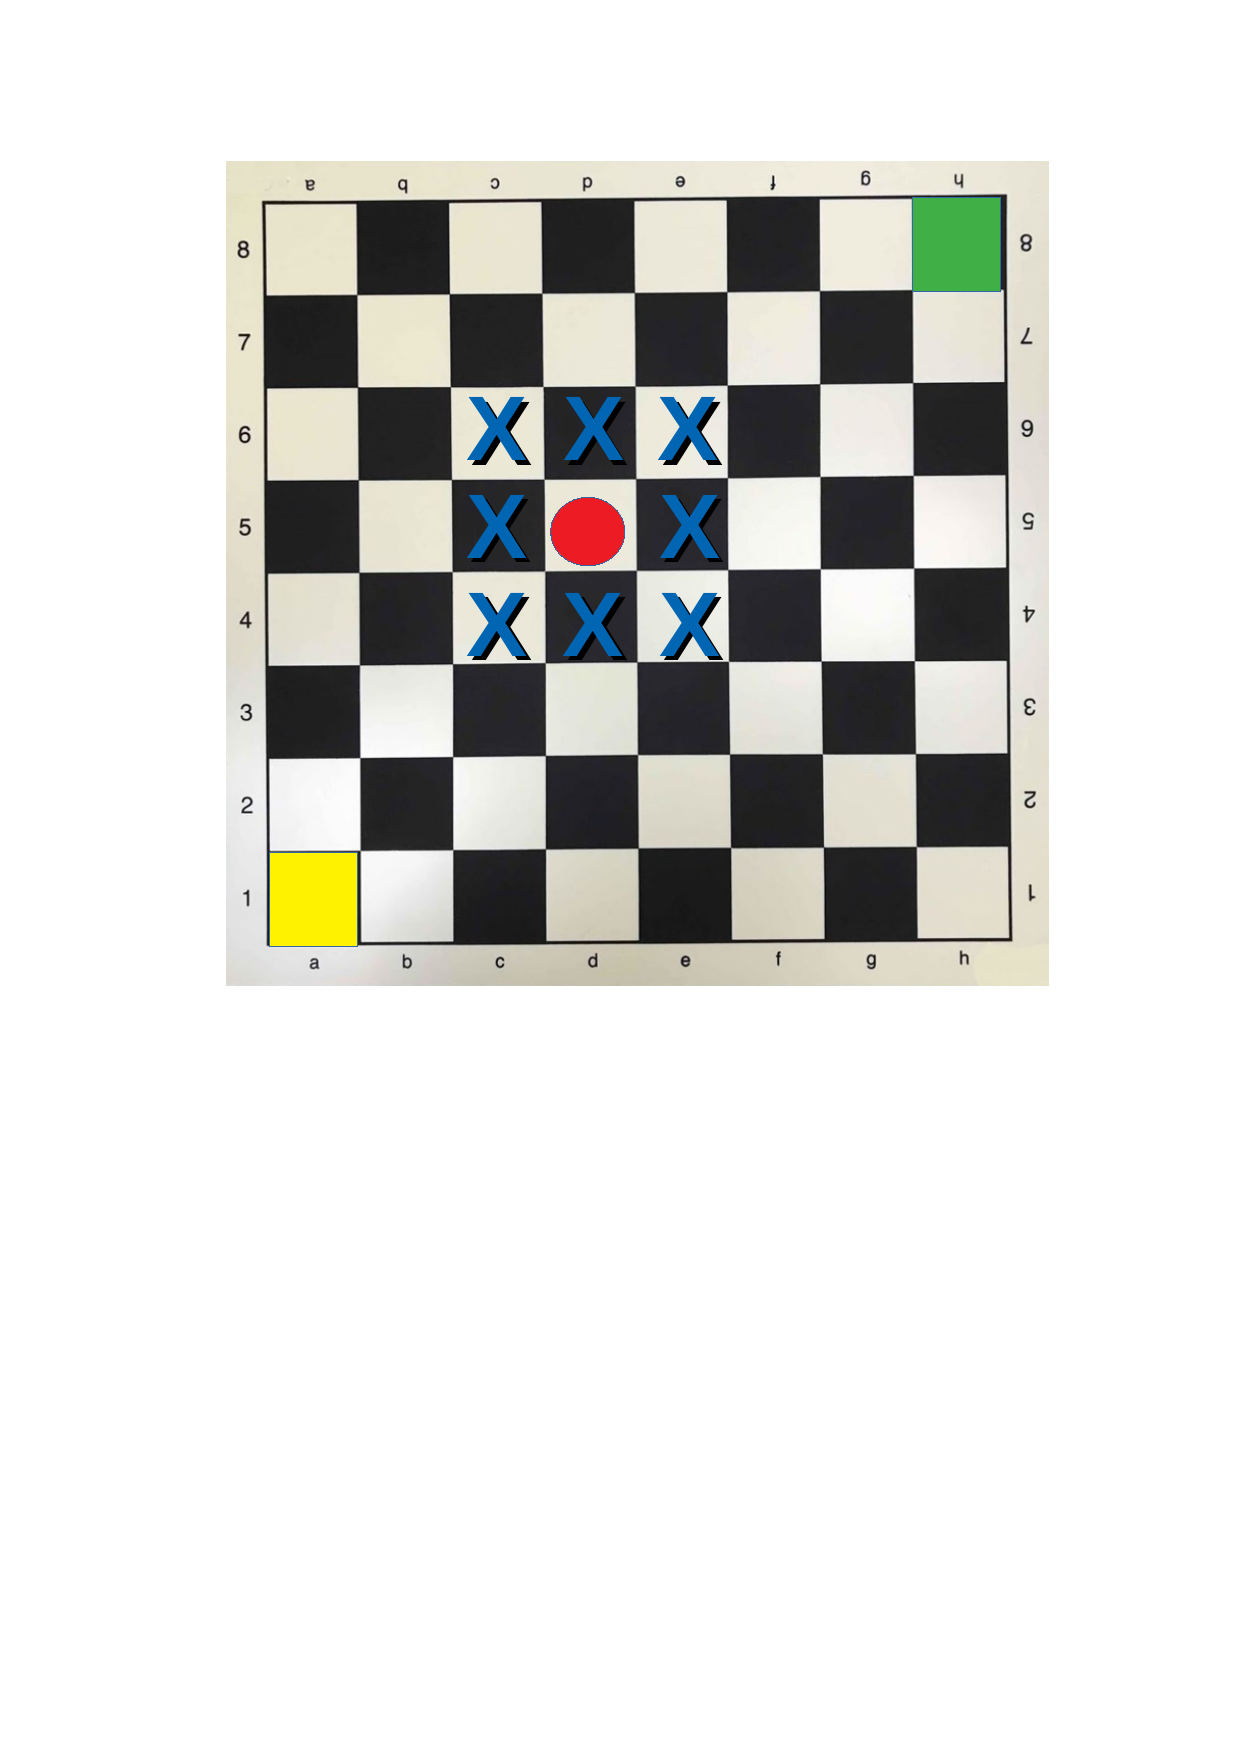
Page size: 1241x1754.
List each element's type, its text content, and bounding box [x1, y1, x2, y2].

text_box [912, 197, 1001, 292]
text_box X [643, 370, 761, 507]
text_box X [451, 467, 570, 605]
text_box X [452, 566, 570, 703]
text_box X [548, 565, 644, 703]
text_box [570, 507, 625, 565]
picture [226, 161, 1049, 986]
text_box X [644, 468, 763, 605]
text_box X [644, 605, 763, 703]
text_box X [570, 370, 643, 507]
text_box [269, 852, 358, 947]
text_box X [452, 370, 570, 507]
